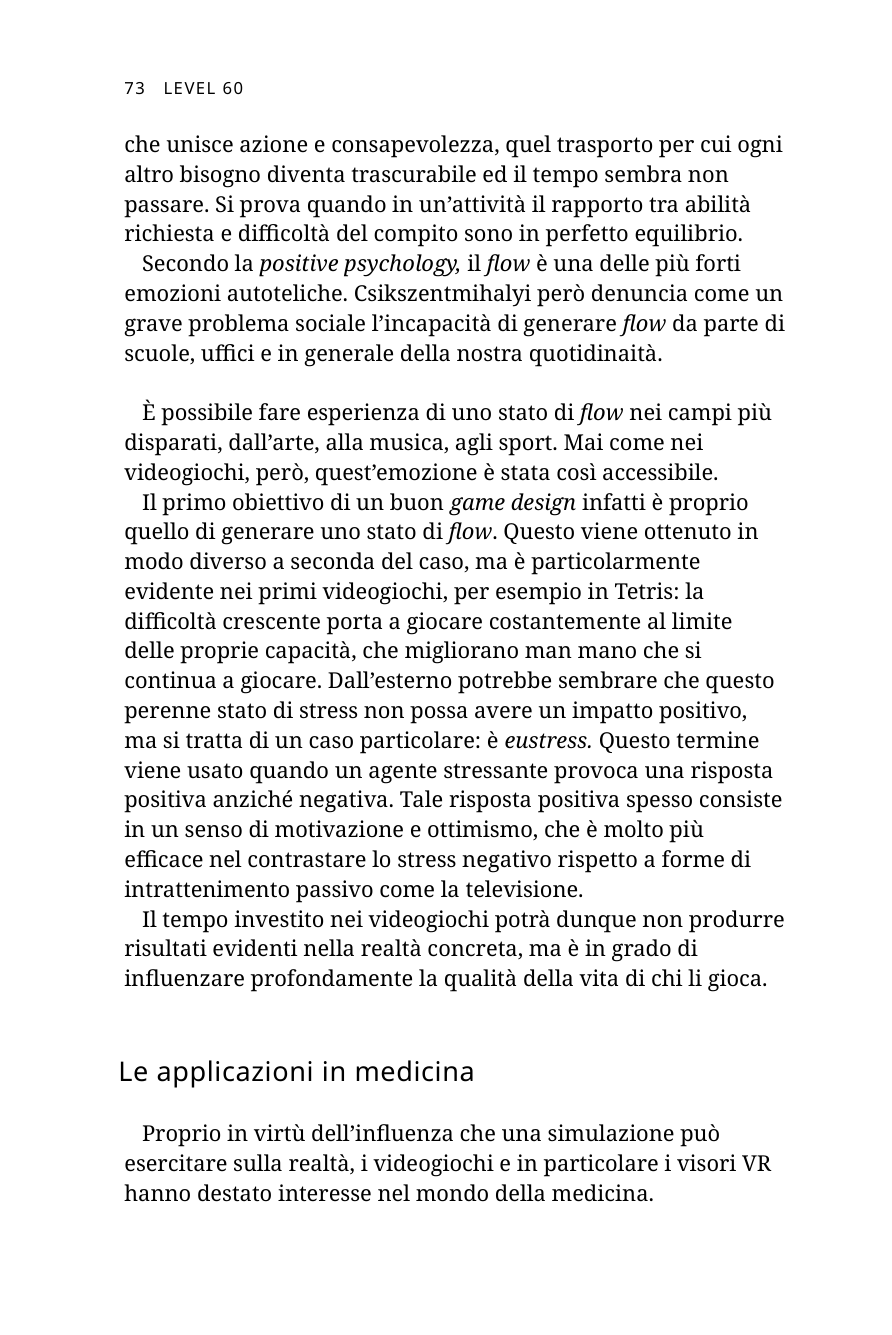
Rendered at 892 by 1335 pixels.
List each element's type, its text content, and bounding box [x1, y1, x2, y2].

text È possibile fare esperienza di uno stato di flow nei campi più disparati, dall’arte, alla musica, agli sport. Mai come nei videogiochi, però, quest’emozione è stata così accessibile. [124, 397, 786, 486]
text Proprio in virtù dell’influenza che una simulazione può esercitare sulla realtà, i videogiochi e in particolare i visori VR hanno destato interesse nel mondo della medicina. [124, 1118, 786, 1208]
text che unisce azione e consapevolezza, quel trasporto per cui ogni altro bisogno diventa trascurabile ed il tempo sembra non passare. Si prova quando in un’attività il rapporto tra abilità richiesta e difficoltà del compito sono in perfetto equilibrio. [124, 129, 786, 248]
subtitle Le applicazioni in medicina [118, 1052, 786, 1089]
text Il tempo investito nei videogiochi potrà dunque non produrre risultati evidenti nella realtà concreta, ma è in grado di influenzare profondamente la qualità della vita di chi li gioca. [124, 903, 786, 993]
text Secondo la positive psychology, il flow è una delle più forti emozioni autoteliche. Csikszentmihalyi però denuncia come un grave problema sociale l’incapacità di generare flow da parte di scuole, uffici e in generale della nostra quotidinaità. [124, 248, 786, 367]
text Il primo obiettivo di un buon game design infatti è proprio quello di generare uno stato di flow. Questo viene ottenuto in modo diverso a seconda del caso, ma è particolarmente evidente nei primi videogiochi, per esempio in Tetris: la difficoltà crescente porta a giocare costantemente al limite delle proprie capacità, che migliorano man mano che si continua a giocare. Dall’esterno potrebbe sembrare che questo perenne stato di stress non possa avere un impatto positivo, ma si tratta di un caso particolare: è eustress. Questo termine viene usato quando un agente stressante provoca una risposta positiva anziché negativa. Tale risposta positiva spesso consiste in un senso di motivazione e ottimismo, che è molto più efficace nel contrastare lo stress negativo rispetto a forme di intrattenimento passivo come la televisione. [124, 486, 786, 903]
